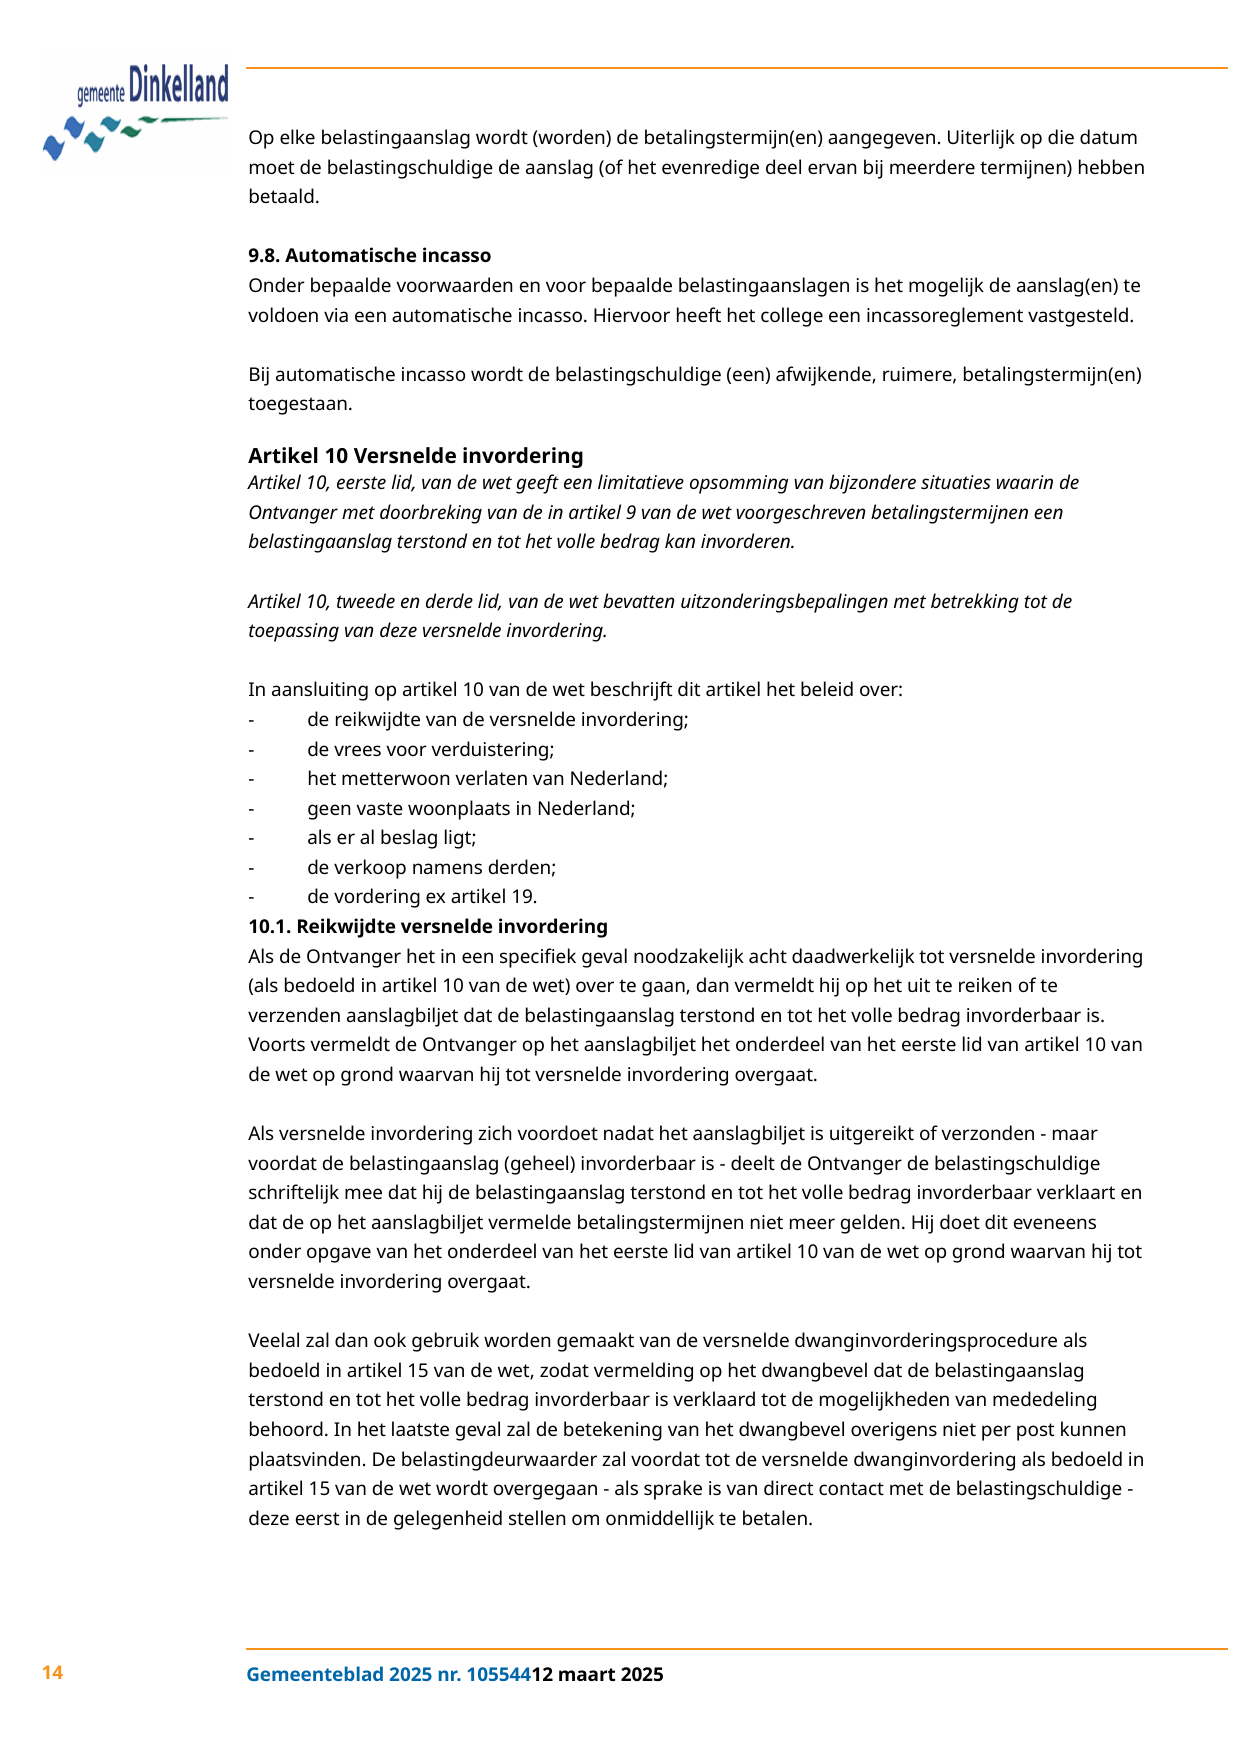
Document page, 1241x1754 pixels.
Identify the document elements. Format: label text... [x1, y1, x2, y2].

text Artikel 10, eerste lid, van de wet geeft een limitatieve opsomming van bijzondere situaties waarin de Ontvanger met doorbreking van de in artikel 9 van de wet voorgeschreven betalingstermijnen een belastingaanslag terstond en tot het volle bedrag kan invorderen. [248, 469, 1152, 554]
text Op elke belastingaanslag wordt (worden) de betalingstermijn(en) aangegeven. Uiterlijk op die datum moet de belastingschuldige de aanslag (of het evenredige deel ervan bij meerdere termijnen) hebben betaald. [248, 124, 1152, 209]
text 9.8. Automatische incasso [248, 243, 1152, 268]
list geen vaste woonplaats in Nederland; [248, 795, 1152, 821]
list de verkoop namens derden; [248, 854, 1152, 880]
list de vrees voor verduistering; [248, 736, 1152, 761]
text Bij automatische incasso wordt de belastingschuldige (een) afwijkende, ruimere, betalingstermijn(en) toegestaan. [248, 361, 1152, 416]
text 10.1. Reikwijdte versnelde invordering [248, 913, 1152, 939]
list als er al beslag ligt; [248, 824, 1152, 850]
list de reikwijdte van de versnelde invordering; [248, 706, 1152, 732]
picture [41, 47, 231, 172]
list het metterwoon verlaten van Nederland; [248, 765, 1152, 791]
text Onder bepaalde voorwaarden en voor bepaalde belastingaanslagen is het mogelijk de aanslag(en) te voldoen via een automatische incasso. Hiervoor heeft het college een incassoreglement vastgesteld. [248, 272, 1152, 328]
text Artikel 10 Versnelde invordering [248, 441, 1152, 469]
text Als versnelde invordering zich voordoet nadat het aanslagbiljet is uitgereikt of verzonden - maar voordat de belastingaanslag (geheel) invorderbaar is - deelt de Ontvanger de belastingschuldige schriftelijk mee dat hij de belastingaanslag terstond en tot het volle bedrag invorderbaar verklaart en dat de op het aanslagbiljet vermelde betalingstermijnen niet meer gelden. Hij doet dit eveneens onder opgave van het onderdeel van het eerste lid van artikel 10 van de wet op grond waarvan hij tot versnelde invordering overgaat. [248, 1120, 1152, 1294]
text Artikel 10, tweede en derde lid, van de wet bevatten uitzonderingsbepalingen met betrekking tot de toepassing van deze versnelde invordering. [248, 588, 1152, 643]
text In aansluiting op artikel 10 van de wet beschrijft dit artikel het beleid over: [248, 677, 1152, 702]
text Veelal zal dan ook gebruik worden gemaakt van de versnelde dwanginvorderingsprocedure als bedoeld in artikel 15 van de wet, zodat vermelding op het dwangbevel dat de belastingaanslag terstond en tot het volle bedrag invorderbaar is verklaard tot de mogelijkheden van mededeling behoord. In het laatste geval zal de betekening van het dwangbevel overigens niet per post kunnen plaatsvinden. De belastingdeurwaarder zal voordat tot de versnelde dwanginvordering als bedoeld in artikel 15 van de wet wordt overgegaan - als sprake is van direct contact met de belastingschuldige - deze eerst in de gelegenheid stellen om onmiddellijk te betalen. [248, 1327, 1152, 1531]
list de vordering ex artikel 19. [248, 884, 1152, 909]
text Als de Ontvanger het in een specifiek geval noodzakelijk acht daadwerkelijk tot versnelde invordering (als bedoeld in artikel 10 van de wet) over te gaan, dan vermeldt hij op het uit te reiken of te verzenden aanslagbiljet dat de belastingaanslag terstond en tot het volle bedrag invorderbaar is. Voorts vermeldt de Ontvanger op het aanslagbiljet het onderdeel van het eerste lid van artikel 10 van de wet op grond waarvan hij tot versnelde invordering overgaat. [248, 943, 1152, 1087]
